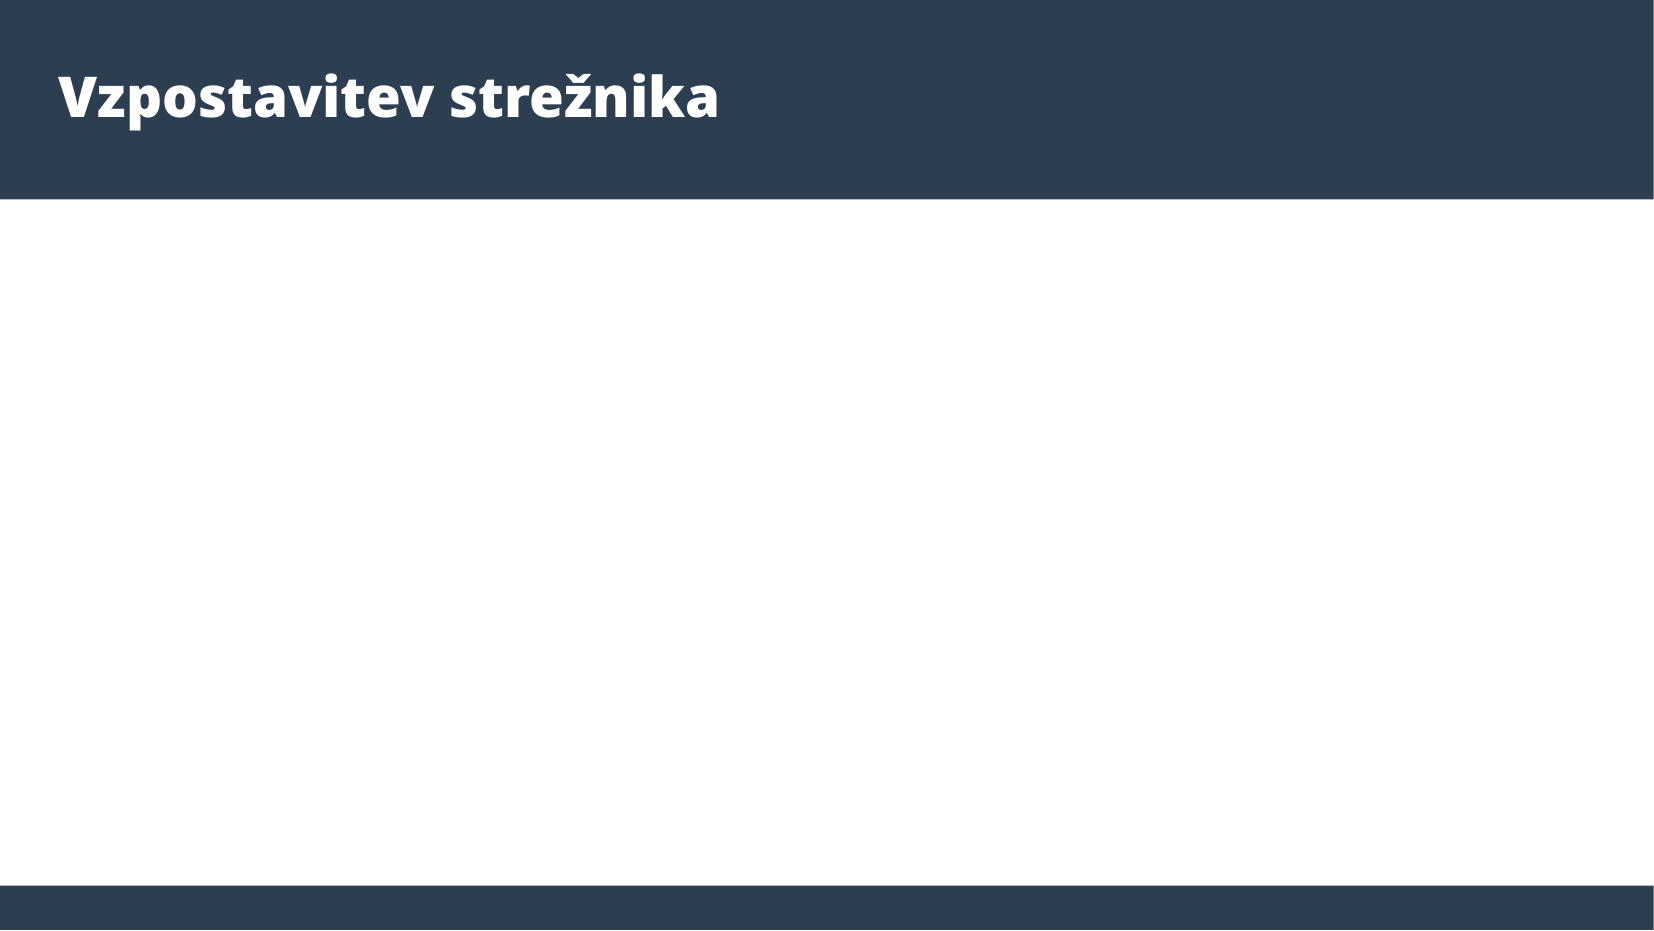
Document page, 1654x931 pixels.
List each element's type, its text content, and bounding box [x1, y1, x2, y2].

title Vzpostavitev strežnika [58, 36, 1595, 155]
